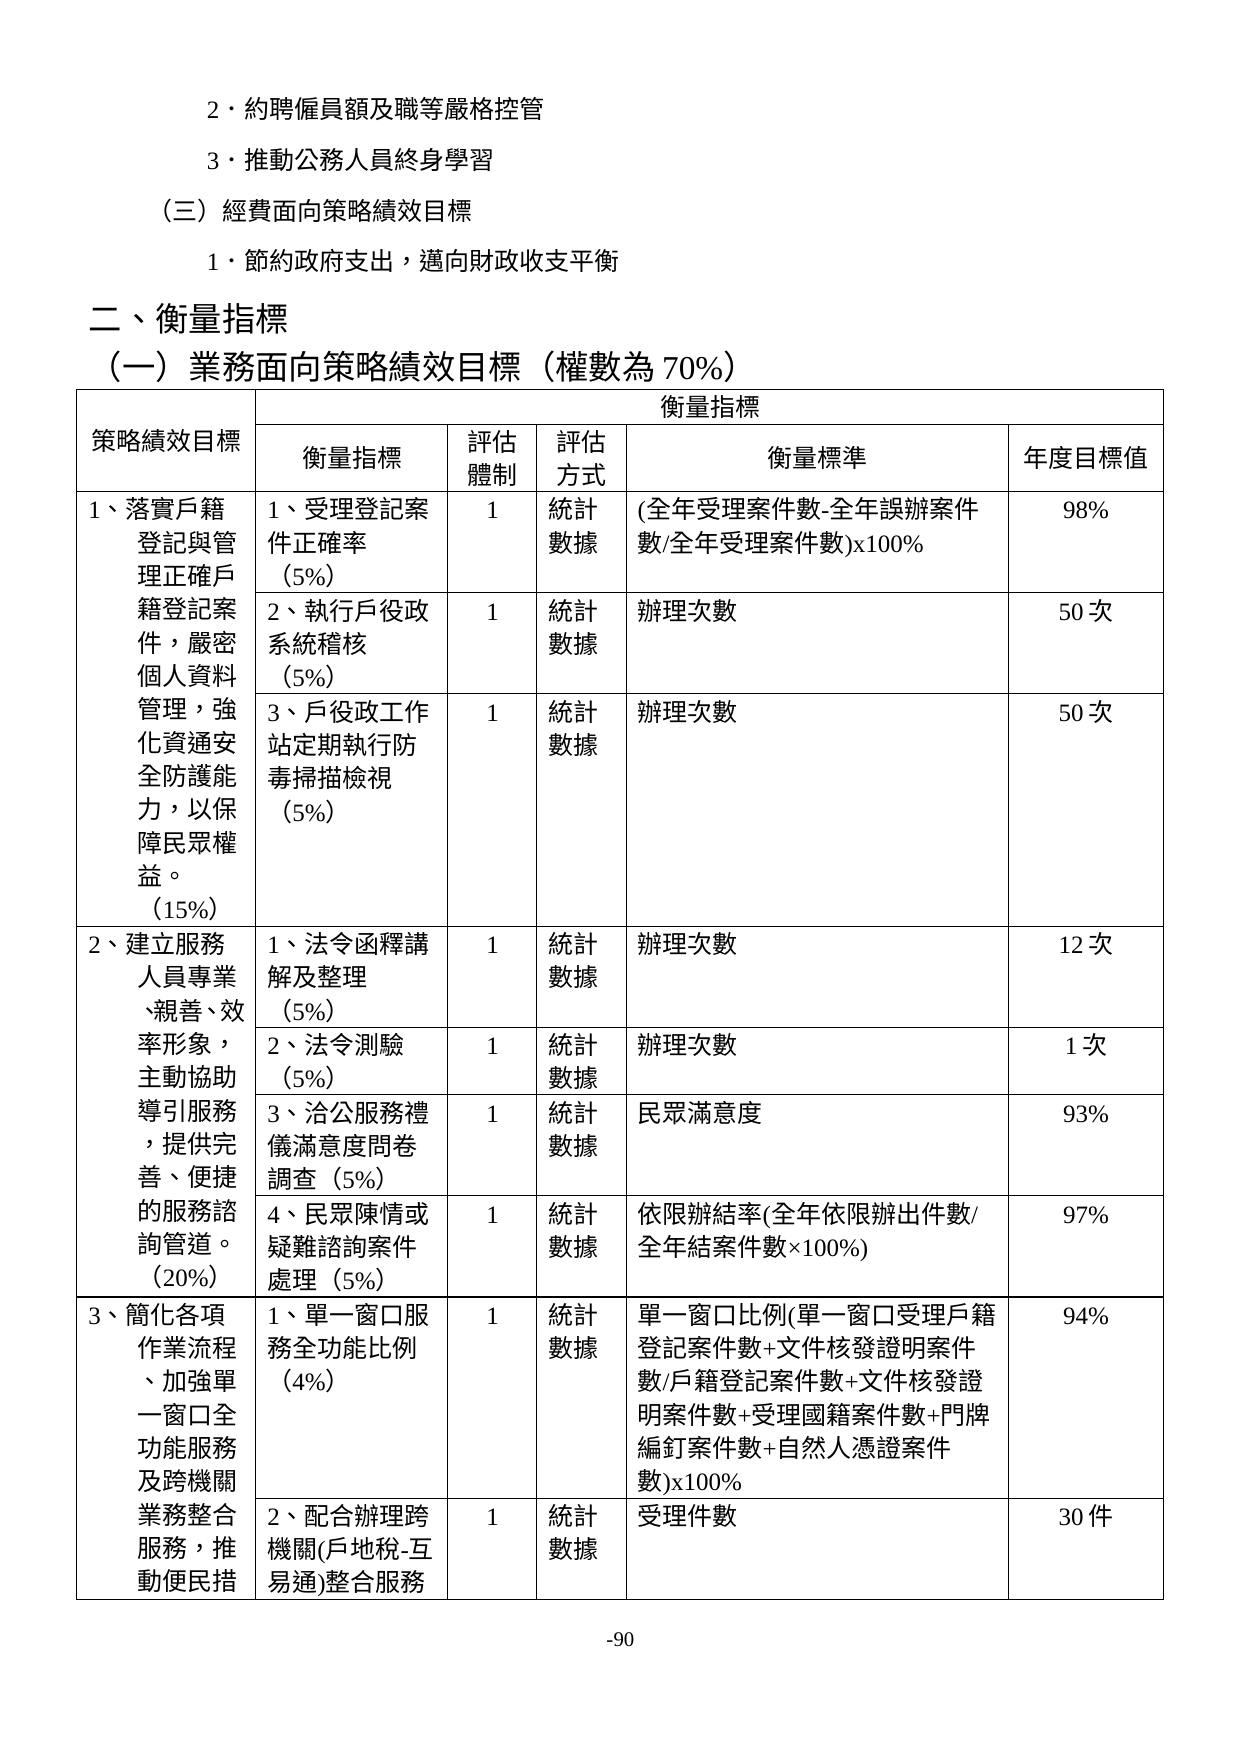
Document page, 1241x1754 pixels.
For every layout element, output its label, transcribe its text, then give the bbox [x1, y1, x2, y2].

table_cell 落實戶籍登記與管理正確戶籍登記案件，嚴密個人資料管理，強化資通安全防護能力，以保障民眾權益。（15%） [77, 492, 255, 926]
list 節約政府支出，邁向財政收支平衡 [207, 242, 1152, 278]
table_cell 1 [448, 1499, 536, 1598]
table_cell 1 [448, 1196, 536, 1296]
table_cell 年度目標值 [1009, 425, 1163, 491]
table_cell 受理件數 [627, 1499, 1008, 1598]
table_cell 統計數據 [537, 1095, 626, 1195]
table_header 衡量指標 [256, 390, 1163, 423]
table_cell 12次 [1009, 927, 1163, 1027]
table_cell 4、民眾陳情或疑難諮詢案件處理（5%） [256, 1196, 447, 1296]
table_cell 辦理次數 [627, 927, 1008, 1027]
table_cell 3、戶役政工作站定期執行防毒掃描檢視（5%） [256, 694, 447, 926]
table_cell 衡量指標 [256, 425, 447, 491]
table_cell 單一窗口比例(單一窗口受理戶籍登記案件數+文件核發證明案件數/戶籍登記案件數+文件核發證明案件數+受理國籍案件數+門牌編釘案件數+自然人憑證案件數)x100% [627, 1298, 1008, 1497]
text （一）業務面向策略績效目標（權數為70%） [88, 341, 1152, 389]
table_cell 97% [1009, 1196, 1163, 1296]
table_cell (全年受理案件數-全年誤辦案件數/全年受理案件數)x100% [627, 492, 1008, 592]
table_cell 辦理次數 [627, 1028, 1008, 1094]
table_cell 50次 [1009, 593, 1163, 693]
table_cell 辦理次數 [627, 694, 1008, 926]
table_cell 1 [448, 694, 536, 926]
text （三）經費面向策略績效目標 [148, 191, 1152, 227]
table_cell 統計數據 [537, 593, 626, 693]
table_cell 統計數據 [537, 492, 626, 592]
table_cell 1 [448, 492, 536, 592]
table_cell 統計數據 [537, 1196, 626, 1296]
table_cell 1 [448, 593, 536, 693]
list 約聘僱員額及職等嚴格控管 [207, 89, 1152, 126]
table_cell 建立服務人員專業、親善、效率形象，主動協助導引服務，提供完善、便捷的服務諮詢管道。（20%） [77, 927, 255, 1296]
table_cell 衡量標準 [627, 425, 1008, 491]
table_cell 1 [448, 1095, 536, 1195]
table_cell 辦理次數 [627, 593, 1008, 693]
table_cell 2、執行戶役政系統稽核（5%） [256, 593, 447, 693]
table_cell 統計數據 [537, 1298, 626, 1497]
table_cell 1、法令函釋講解及整理（5%） [256, 927, 447, 1027]
table_cell 1、受理登記案件正確率（5%） [256, 492, 447, 592]
table_cell 統計數據 [537, 694, 626, 926]
table_cell 50次 [1009, 694, 1163, 926]
table_cell 1次 [1009, 1028, 1163, 1094]
table_cell 民眾滿意度 [627, 1095, 1008, 1195]
text 二、衡量指標 [88, 293, 1152, 341]
table_cell 評估方式 [537, 425, 626, 491]
table_cell 1 [448, 927, 536, 1027]
table_cell 依限辦結率(全年依限辦出件數/全年結案件數×100%) [627, 1196, 1008, 1296]
table_cell 統計數據 [537, 1028, 626, 1094]
table_cell 統計數據 [537, 927, 626, 1027]
table_cell 2、法令測驗（5%） [256, 1028, 447, 1094]
table_cell 94% [1009, 1298, 1163, 1497]
table_cell 1 [448, 1298, 536, 1497]
table_header 策略績效目標 [77, 390, 255, 491]
table_cell 評估體制 [448, 425, 536, 491]
table_cell 30件 [1009, 1499, 1163, 1598]
table_cell 2、配合辦理跨機關(戶地稅-互易通)整合服務 [256, 1499, 447, 1598]
table_cell 3、洽公服務禮儀滿意度問卷調查（5%） [256, 1095, 447, 1195]
table_cell 簡化各項作業流程、加強單一窗口全功能服務及跨機關業務整合服務，推動便民措 [77, 1298, 255, 1598]
table_cell 統計數據 [537, 1499, 626, 1598]
table_cell 1、單一窗口服務全功能比例（4%） [256, 1298, 447, 1497]
table_cell 93% [1009, 1095, 1163, 1195]
table_cell 98% [1009, 492, 1163, 592]
table_cell 1 [448, 1028, 536, 1094]
list 推動公務人員終身學習 [207, 140, 1152, 176]
